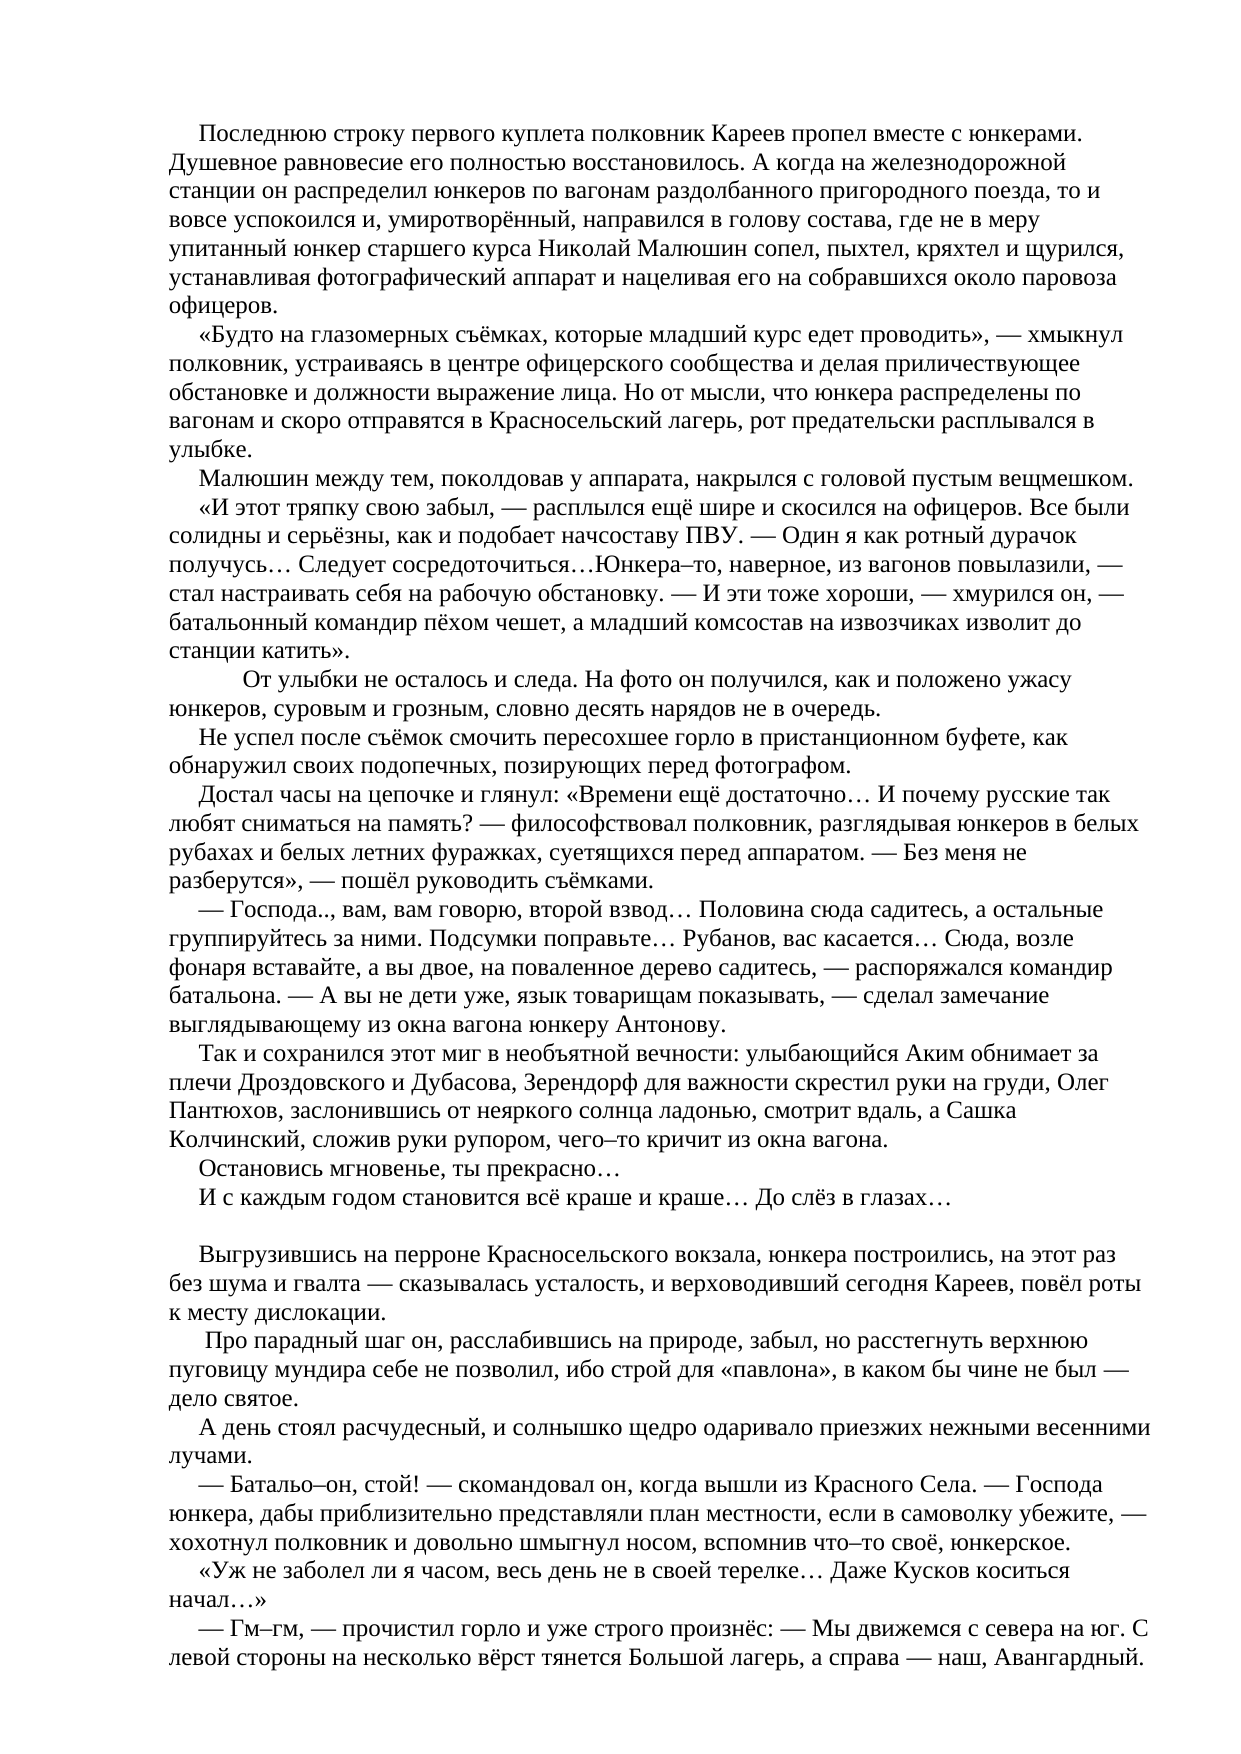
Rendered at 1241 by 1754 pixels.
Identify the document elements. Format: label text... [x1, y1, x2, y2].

text От улыбки не осталось и следа. На фото он получился, как и положено ужасу юнкеров, суровым и грозным, словно десять нарядов не в очередь. [169, 664, 1152, 722]
text И с каждым годом становится всё краше и краше… До слёз в глазах… [169, 1182, 1152, 1211]
text Так и сохранился этот миг в необъятной вечности: улыбающийся Аким обнимает за плечи Дроздовского и Дубасова, Зерендорф для важности скрестил руки на груди, Олег Пантюхов, заслонившись от неяркого солнца ладонью, смотрит вдаль, а Сашка Колчинский, сложив руки рупором, чего–то кричит из окна вагона. [169, 1038, 1152, 1153]
text «Уж не заболел ли я часом, весь день не в своей терелке… Даже Кусков коситься начал…» [169, 1556, 1152, 1613]
text Остановись мгновенье, ты прекрасно… [169, 1153, 1152, 1182]
text — Господа.., вам, вам говорю, второй взвод… Половина сюда садитесь, а остальные группируйтесь за ними. Подсумки поправьте… Рубанов, вас касается… Сюда, возле фонаря вставайте, а вы двое, на поваленное дерево садитесь, — распоряжался командир батальона. — А вы не дети уже, язык товарищам показывать, — сделал замечание выглядывающему из окна вагона юнкеру Антонову. [169, 894, 1152, 1038]
text Малюшин между тем, поколдовав у аппарата, накрылся с головой пустым вещмешком. [169, 463, 1152, 492]
text Про парадный шаг он, расслабившись на природе, забыл, но расстегнуть верхнюю пуговицу мундира себе не позволил, ибо строй для «павлона», в каком бы чине не был — дело святое. [169, 1326, 1152, 1412]
text А день стоял расчудесный, и солнышко щедро одаривало приезжих нежными весенними лучами. [169, 1412, 1152, 1469]
text Выгрузившись на перроне Красносельского вокзала, юнкера построились, на этот раз без шума и гвалта — сказывалась усталость, и верховодивший сегодня Кареев, повёл роты к месту дислокации. [169, 1239, 1152, 1326]
text — Батальо–он, стой! — скомандовал он, когда вышли из Красного Села. — Господа юнкера, дабы приблизительно представляли план местности, если в самоволку убежите, — хохотнул полковник и довольно шмыгнул носом, вспомнив что–то своё, юнкерское. [169, 1469, 1152, 1556]
text Достал часы на цепочке и глянул: «Времени ещё достаточно… И почему русские так любят сниматься на память? — философствовал полковник, разглядывая юнкеров в белых рубахах и белых летних фуражках, суетящихся перед аппаратом. — Без меня не разберутся», — пошёл руководить съёмками. [169, 779, 1152, 894]
text «Будто на глазомерных съёмках, которые младший курс едет проводить», — хмыкнул полковник, устраиваясь в центре офицерского сообщества и делая приличествующее обстановке и должности выражение лица. Но от мысли, что юнкера распределены по вагонам и скоро отправятся в Красносельский лагерь, рот предательски расплывался в улыбке. [169, 319, 1152, 463]
text — Гм–гм, — прочистил горло и уже строго произнёс: — Мы движемся с севера на юг. С левой стороны на несколько вёрст тянется Большой лагерь, а справа — наш, Авангардный. [169, 1613, 1152, 1671]
text «И этот тряпку свою забыл, — расплылся ещё шире и скосился на офицеров. Все были солидны и серьёзны, как и подобает начсоставу ПВУ. — Один я как ротный дурачок получусь… Следует сосредоточиться…Юнкера–то, наверное, из вагонов повылазили, — стал настраивать себя на рабочую обстановку. — И эти тоже хороши, — хмурился он, — батальонный командир пёхом чешет, а младший комсостав на извозчиках изволит до станции катить». [169, 492, 1152, 664]
text Последнюю строку первого куплета полковник Кареев пропел вместе с юнкерами. Душевное равновесие его полностью восстановилось. А когда на железнодорожной станции он распределил юнкеров по вагонам раздолбанного пригородного поезда, то и вовсе успокоился и, умиротворённый, направился в голову состава, где не в меру упитанный юнкер старшего курса Николай Малюшин сопел, пыхтел, кряхтел и щурился, устанавливая фотографический аппарат и нацеливая его на собравшихся около паровоза офицеров. [169, 118, 1152, 319]
text Не успел после съёмок смочить пересохшее горло в пристанционном буфете, как обнаружил своих подопечных, позирующих перед фотографом. [169, 722, 1152, 779]
